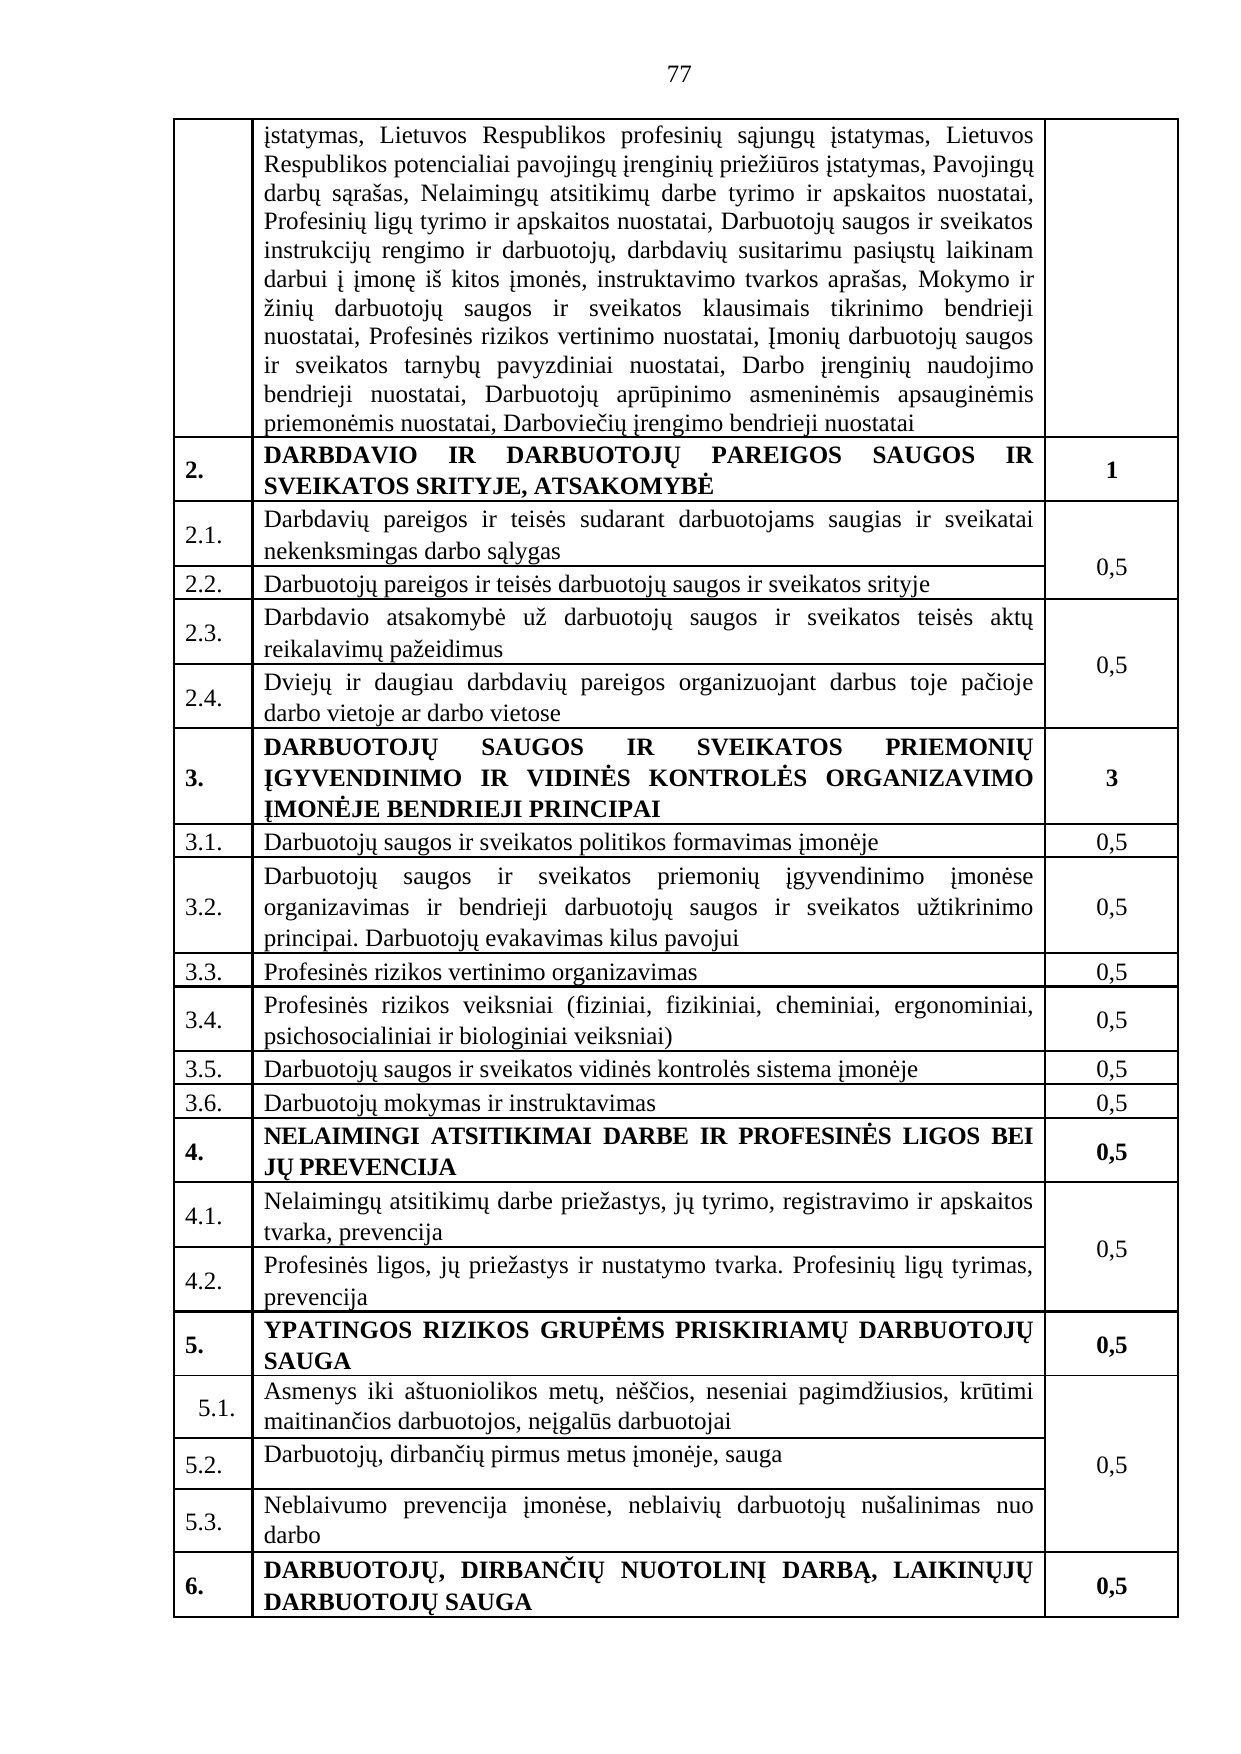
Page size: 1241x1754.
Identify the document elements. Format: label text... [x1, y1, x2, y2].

table_cell Darbuotojų saugos ir sveikatos vidinės kontrolės sistema įmonėje [254, 1052, 1044, 1083]
table_cell 2.1. [175, 502, 251, 564]
table_cell YPATINGOS RIZIKOS GRUPĖMS PRISKIRIAMŲ DARBUOTOJŲ SAUGA [254, 1313, 1044, 1375]
table_cell 0,5 [1046, 1119, 1177, 1181]
table_cell 0,5 [1046, 502, 1177, 598]
table_cell 2.3. [175, 600, 251, 662]
table_cell 3. [175, 729, 251, 823]
table_cell 5.1. [175, 1376, 251, 1437]
table_cell Dviejų ir daugiau darbdavių pareigos organizuojant darbus toje pačioje darbo vietoje ar darbo vietose [254, 665, 1044, 727]
table_cell 5. [175, 1313, 251, 1375]
table_cell Darbuotojų pareigos ir teisės darbuotojų saugos ir sveikatos srityje [254, 567, 1044, 598]
table_cell Darbdavio atsakomybė už darbuotojų saugos ir sveikatos teisės aktų reikalavimų pažeidimus [254, 600, 1044, 662]
table_cell 2.4. [175, 665, 251, 727]
table_cell Nelaimingų atsitikimų darbe priežastys, jų tyrimo, registravimo ir apskaitos tvarka, prevencija [254, 1183, 1044, 1246]
table_cell 0,5 [1046, 600, 1177, 727]
table_cell 1 [1046, 438, 1177, 500]
table_cell 0,5 [1046, 1376, 1177, 1551]
table_cell 0,5 [1046, 1553, 1177, 1616]
table_cell 3.5. [175, 1052, 251, 1083]
table_cell Darbdavių pareigos ir teisės sudarant darbuotojams saugias ir sveikatai nekenksmingas darbo sąlygas [254, 502, 1044, 564]
table_cell 2.2. [175, 567, 251, 598]
table_cell 5.3. [175, 1490, 251, 1551]
table_cell 0,5 [1046, 1085, 1177, 1117]
table_cell 0,5 [1046, 1183, 1177, 1310]
table_cell Asmenys iki aštuoniolikos metų, nėščios, neseniai pagimdžiusios, krūtimi maitinančios darbuotojos, neįgalūs darbuotojai [254, 1376, 1044, 1437]
table_cell Darbuotojų saugos ir sveikatos politikos formavimas įmonėje [254, 825, 1044, 856]
table_cell įstatymas, Lietuvos Respublikos profesinių sąjungų įstatymas, Lietuvos Respublikos potencialiai pavojingų įrenginių priežiūros įstatymas, Pavojingų darbų sąrašas, Nelaimingų atsitikimų darbe tyrimo ir apskaitos nuostatai, Profesinių ligų tyrimo ir apskaitos nuostatai, Darbuotojų saugos ir sveikatos instrukcijų rengimo ir darbuotojų, darbdavių susitarimu pasiųstų laikinam darbui į įmonę iš kitos įmonės, instruktavimo tvarkos aprašas, Mokymo ir žinių darbuotojų saugos ir sveikatos klausimais tikrinimo bendrieji nuostatai, Profesinės rizikos vertinimo nuostatai, Įmonių darbuotojų saugos ir sveikatos tarnybų pavyzdiniai nuostatai, Darbo įrenginių naudojimo bendrieji nuostatai, Darbuotojų aprūpinimo asmeninėmis apsauginėmis priemonėmis nuostatai, Darboviečių įrengimo bendrieji nuostatai [254, 120, 1044, 436]
table_cell 5.2. [175, 1439, 251, 1488]
table_cell Darbuotojų mokymas ir instruktavimas [254, 1085, 1044, 1117]
table_cell Darbuotojų saugos ir sveikatos priemonių įgyvendinimo įmonėse organizavimas ir bendrieji darbuotojų saugos ir sveikatos užtikrinimo principai. Darbuotojų evakavimas kilus pavojui [254, 858, 1044, 952]
table_cell Profesinės ligos, jų priežastys ir nustatymo tvarka. Profesinių ligų tyrimas, prevencija [254, 1248, 1044, 1310]
table_cell 6. [175, 1553, 251, 1616]
table_cell DARBUOTOJŲ SAUGOS IR SVEIKATOS PRIEMONIŲ ĮGYVENDINIMO IR VIDINĖS KONTROLĖS ORGANIZAVIMO ĮMONĖJE BENDRIEJI PRINCIPAI [254, 729, 1044, 823]
table_cell 0,5 [1046, 1313, 1177, 1375]
table_cell 0,5 [1046, 858, 1177, 952]
table_cell DARBDAVIO IR DARBUOTOJŲ PAREIGOS SAUGOS IR SVEIKATOS SRITYJE, ATSAKOMYBĖ [254, 438, 1044, 500]
table_cell 4. [175, 1119, 251, 1181]
table_cell 3.3. [175, 954, 251, 985]
table_cell 3.2. [175, 858, 251, 952]
table_cell Neblaivumo prevencija įmonėse, neblaivių darbuotojų nušalinimas nuo darbo [254, 1490, 1044, 1551]
table_cell NELAIMINGI ATSITIKIMAI DARBE IR PROFESINĖS LIGOS BEI JŲ PREVENCIJA [254, 1119, 1044, 1181]
table_cell 2. [175, 438, 251, 500]
table_cell Profesinės rizikos veiksniai (fiziniai, fizikiniai, cheminiai, ergonominiai, psichosocialiniai ir biologiniai veiksniai) [254, 988, 1044, 1050]
table_cell 0,5 [1046, 825, 1177, 856]
table_cell 3.1. [175, 825, 251, 856]
table_cell DARBUOTOJŲ, DIRBANČIŲ NUOTOLINĮ DARBĄ, LAIKINŲJŲ DARBUOTOJŲ SAUGA [254, 1553, 1044, 1616]
table_cell 3.6. [175, 1085, 251, 1117]
table_cell 3 [1046, 729, 1177, 823]
table_cell 4.1. [175, 1183, 251, 1246]
table_cell Profesinės rizikos vertinimo organizavimas [254, 954, 1044, 985]
table_cell [1046, 120, 1177, 436]
table_cell 0,5 [1046, 954, 1177, 985]
table_cell 3.4. [175, 988, 251, 1050]
table_cell 0,5 [1046, 988, 1177, 1050]
table_cell Darbuotojų, dirbančių pirmus metus įmonėje, sauga [254, 1439, 1044, 1488]
table_cell 0,5 [1046, 1052, 1177, 1083]
table_cell [175, 120, 251, 436]
table_cell 4.2. [175, 1248, 251, 1310]
